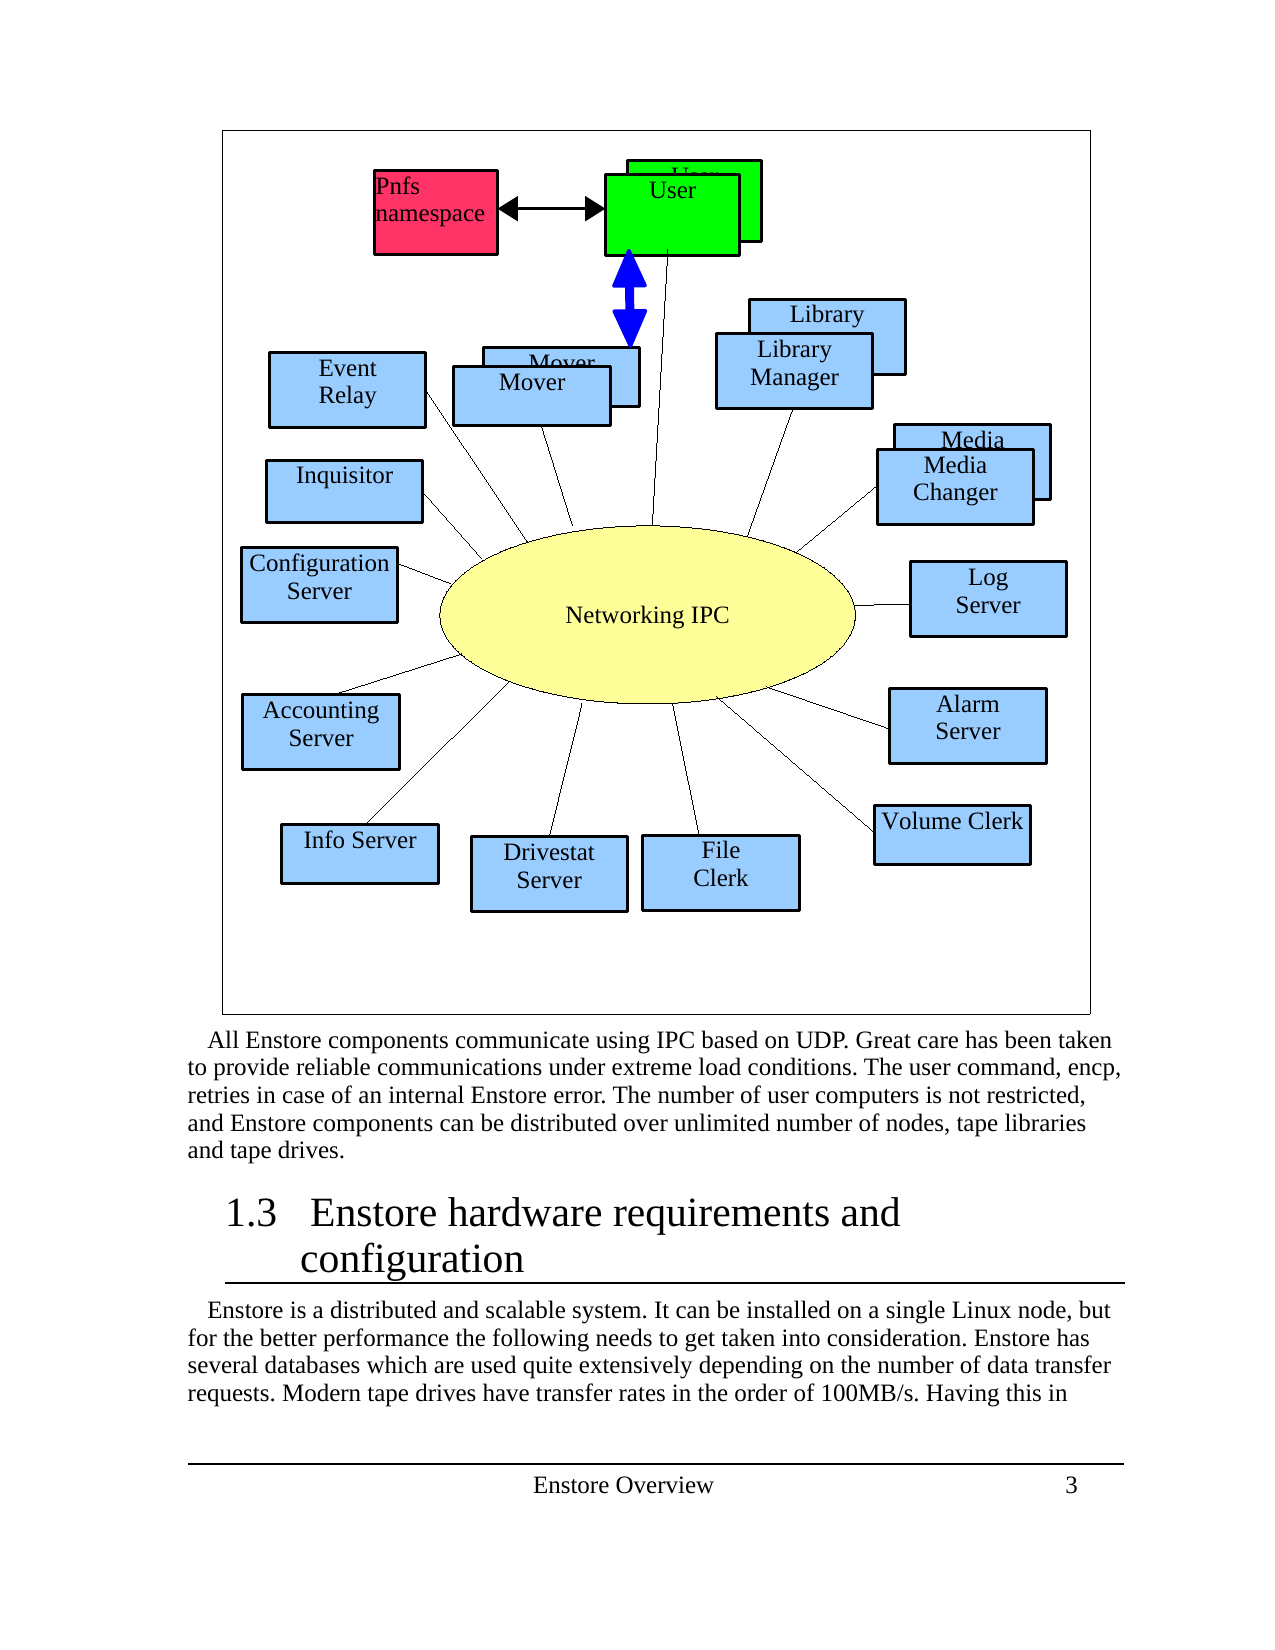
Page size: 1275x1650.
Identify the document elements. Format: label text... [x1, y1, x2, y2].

text All Enstore components communicate using IPC based on UDP. Great care has been taken to provide reliable communications under extreme load conditions. The user command, encp, retries in case of an internal Enstore error. The number of user computers is not restricted, and Enstore components can be distributed over unlimited number of nodes, tape libraries and tape drives. [187, 201, 1125, 1164]
text Enstore is a distributed and scalable system. It can be installed on a single Linux node, but for the better performance the following needs to get taken into consideration. Enstore has several databases which are used quite extensively depending on the number of data transfer requests. Modern tape drives have transfer rates in the order of 100MB/s. Having this in [187, 1296, 1125, 1407]
subtitle Enstore hardware requirements and configuration [225, 1189, 1125, 1282]
